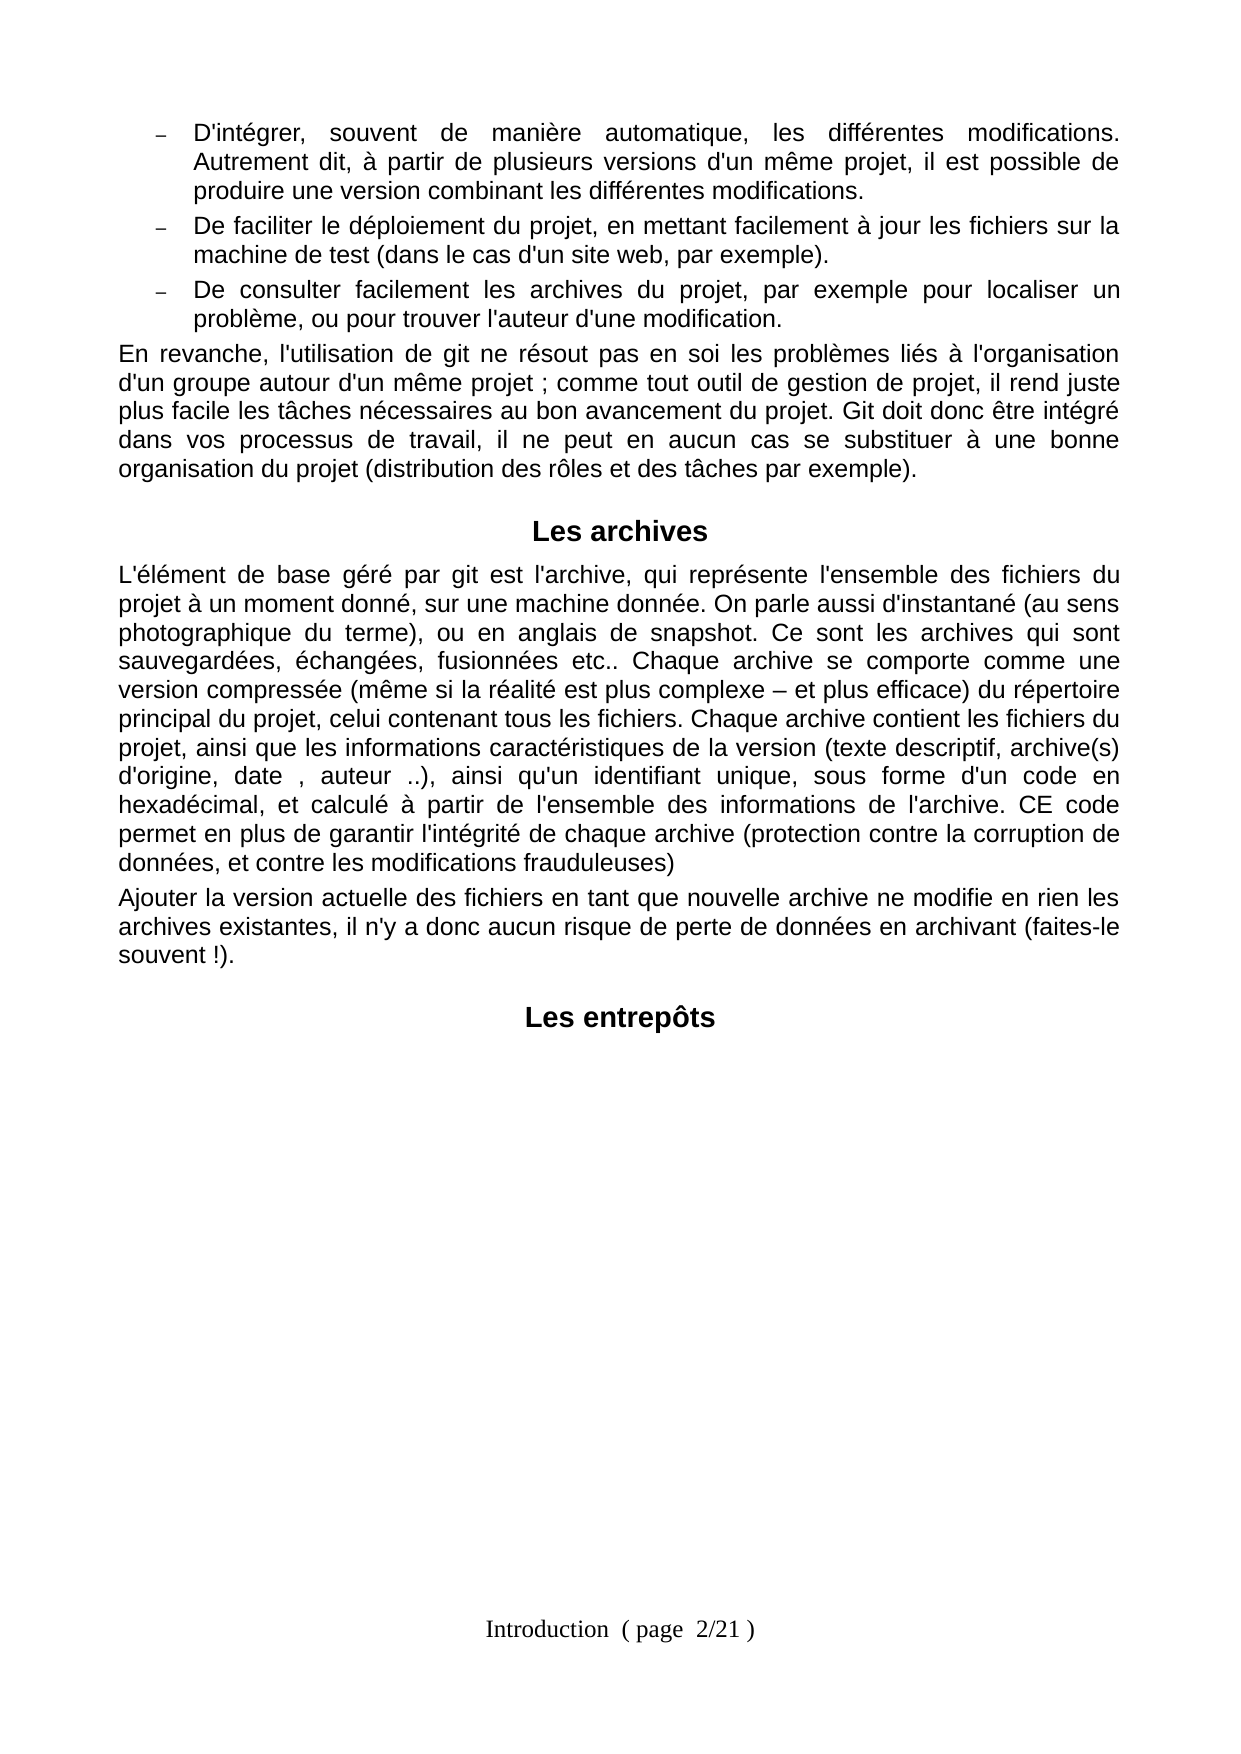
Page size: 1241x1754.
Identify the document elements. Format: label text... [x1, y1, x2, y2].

text Ajouter la version actuelle des fichiers en tant que nouvelle archive ne modifie en rien les archives existantes, il n'y a donc aucun risque de perte de données en archivant (faites-le souvent !). [118, 883, 1122, 969]
subtitle Les archives [118, 514, 1122, 547]
list D'intégrer, souvent de manière automatique, les différentes modifications. Autrement dit, à partir de plusieurs versions d'un même projet, il est possible de produire une version combinant les différentes modifications. [156, 118, 1122, 204]
text En revanche, l'utilisation de git ne résout pas en soi les problèmes liés à l'organisation d'un groupe autour d'un même projet ; comme tout outil de gestion de projet, il rend juste plus facile les tâches nécessaires au bon avancement du projet. Git doit donc être intégré dans vos processus de travail, il ne peut en aucun cas se substituer à une bonne organisation du projet (distribution des rôles et des tâches par exemple). [118, 339, 1122, 482]
list De consulter facilement les archives du projet, par exemple pour localiser un problème, ou pour trouver l'auteur d'une modification. [156, 275, 1122, 332]
text L'élément de base géré par git est l'archive, qui représente l'ensemble des fichiers du projet à un moment donné, sur une machine donnée. On parle aussi d'instantané (au sens photographique du terme), ou en anglais de snapshot. Ce sont les archives qui sont sauvegardées, échangées, fusionnées etc.. Chaque archive se comporte comme une version compressée (même si la réalité est plus complexe – et plus efficace) du répertoire principal du projet, celui contenant tous les fichiers. Chaque archive contient les fichiers du projet, ainsi que les informations caractéristiques de la version (texte descriptif, archive(s) d'origine, date , auteur ..), ainsi qu'un identifiant unique, sous forme d'un code en hexadécimal, et calculé à partir de l'ensemble des informations de l'archive. CE code permet en plus de garantir l'intégrité de chaque archive (protection contre la corruption de données, et contre les modifications frauduleuses) [118, 560, 1122, 876]
subtitle Les entrepôts [118, 1000, 1122, 1034]
list De faciliter le déploiement du projet, en mettant facilement à jour les fichiers sur la machine de test (dans le cas d'un site web, par exemple). [156, 211, 1122, 268]
